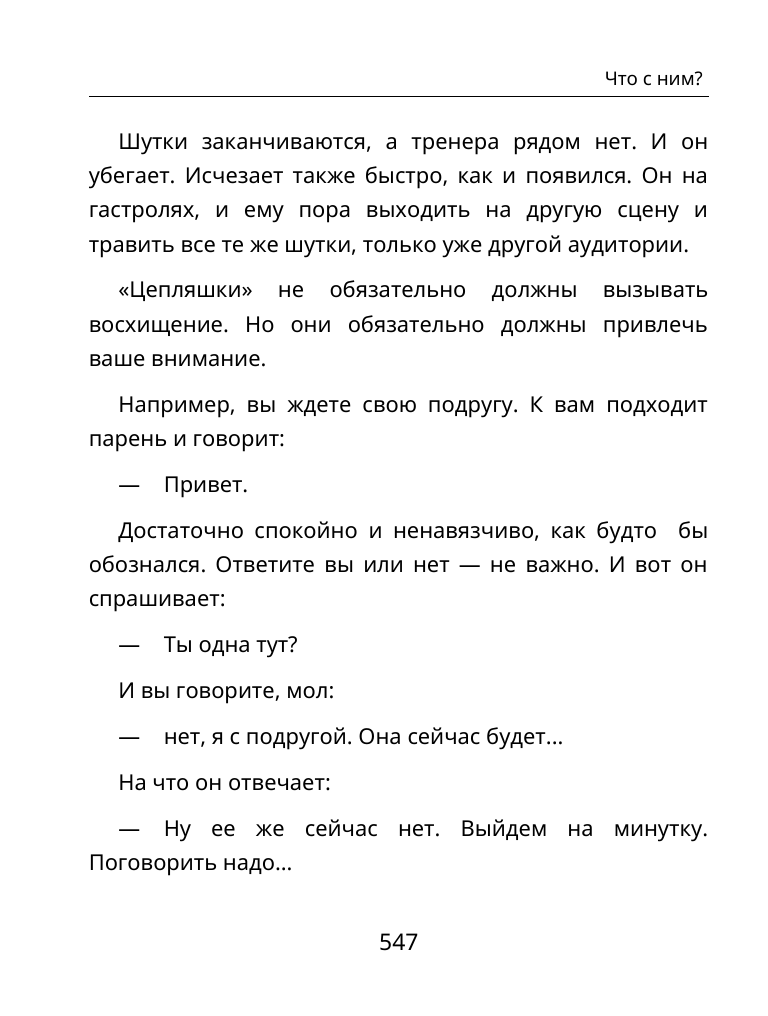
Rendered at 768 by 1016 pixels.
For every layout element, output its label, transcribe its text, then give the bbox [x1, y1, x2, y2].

text Например, вы ждете свою подругу. К вам подходит парень и говорит: [88, 389, 709, 453]
text «Цепляшки» не обязательно должны вызывать восхищение. Но они обязательно должны привлечь ваше внимание. [88, 274, 709, 373]
list Ты одна тут? [88, 629, 709, 659]
list Привет. [88, 469, 709, 499]
text И вы говорите, мол: [88, 675, 709, 705]
list Ну ее же сейчас нет. Выйдем на минутку. Поговорить надо... [88, 813, 709, 877]
text На что он отвечает: [88, 767, 709, 797]
text Достаточно спокойно и ненавязчиво, как будто бы обознался. Ответите вы или нет — не важно. И вот он спрашивает: [88, 515, 709, 613]
text Шутки заканчиваются, а тренера рядом нет. И он убегает. Исчезает также быстро, как и появился. Он на гастролях, и ему пора выходить на другую сцену и травить все те же шутки, только уже другой аудитории. [88, 126, 709, 258]
list нет, я с подругой. Она сейчас будет... [88, 721, 709, 751]
